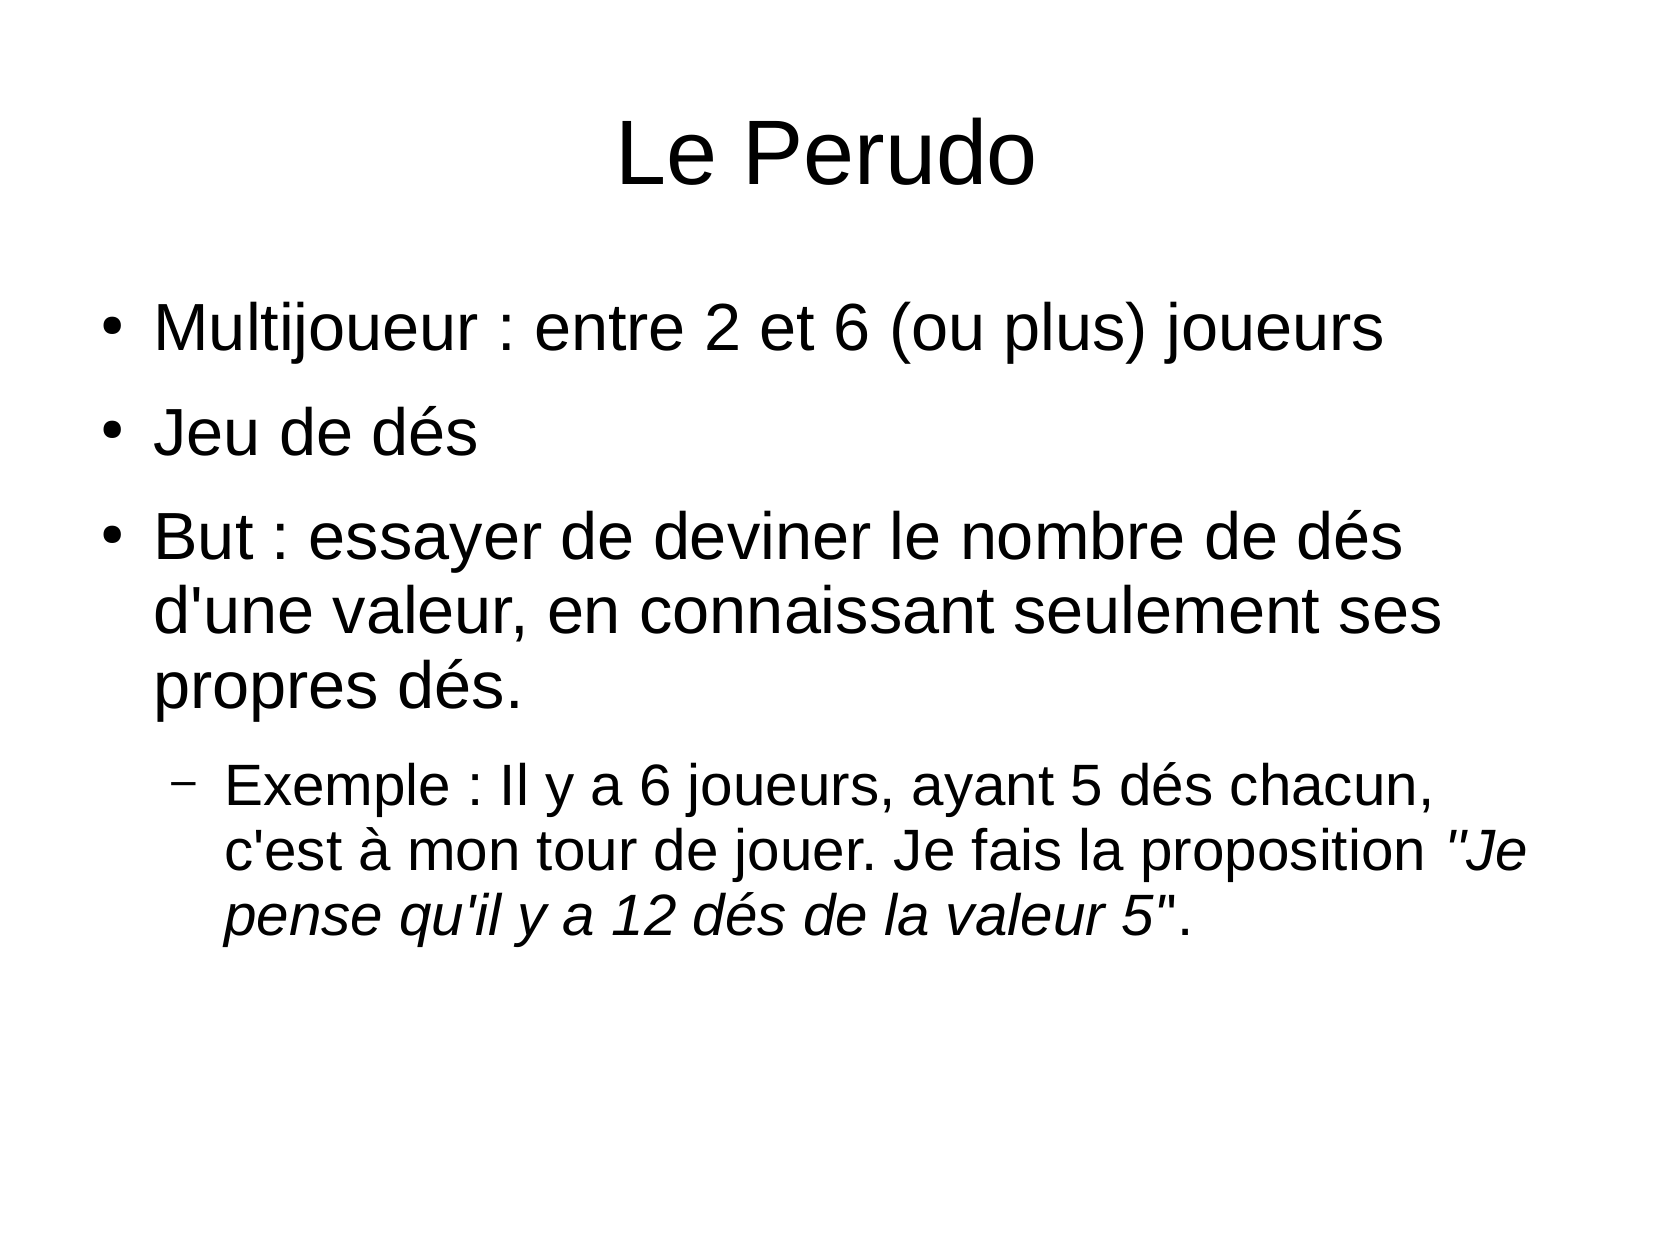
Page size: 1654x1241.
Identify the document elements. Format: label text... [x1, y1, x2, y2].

title Le Perudo [82, 49, 1571, 257]
list Multijoueur : entre 2 et 6 (ou plus) joueurs Jeu de dés But : essayer de deviner le nombre de dés d'une valeur, en connaissant seulement ses propres dés. Exemple : Il y a 6 joueurs, ayant 5 dés chacun, c'est à mon tour de jouer. Je fais la proposition ''Je pense qu'il y a 12 dés de la valeur 5''. [82, 290, 1538, 1010]
